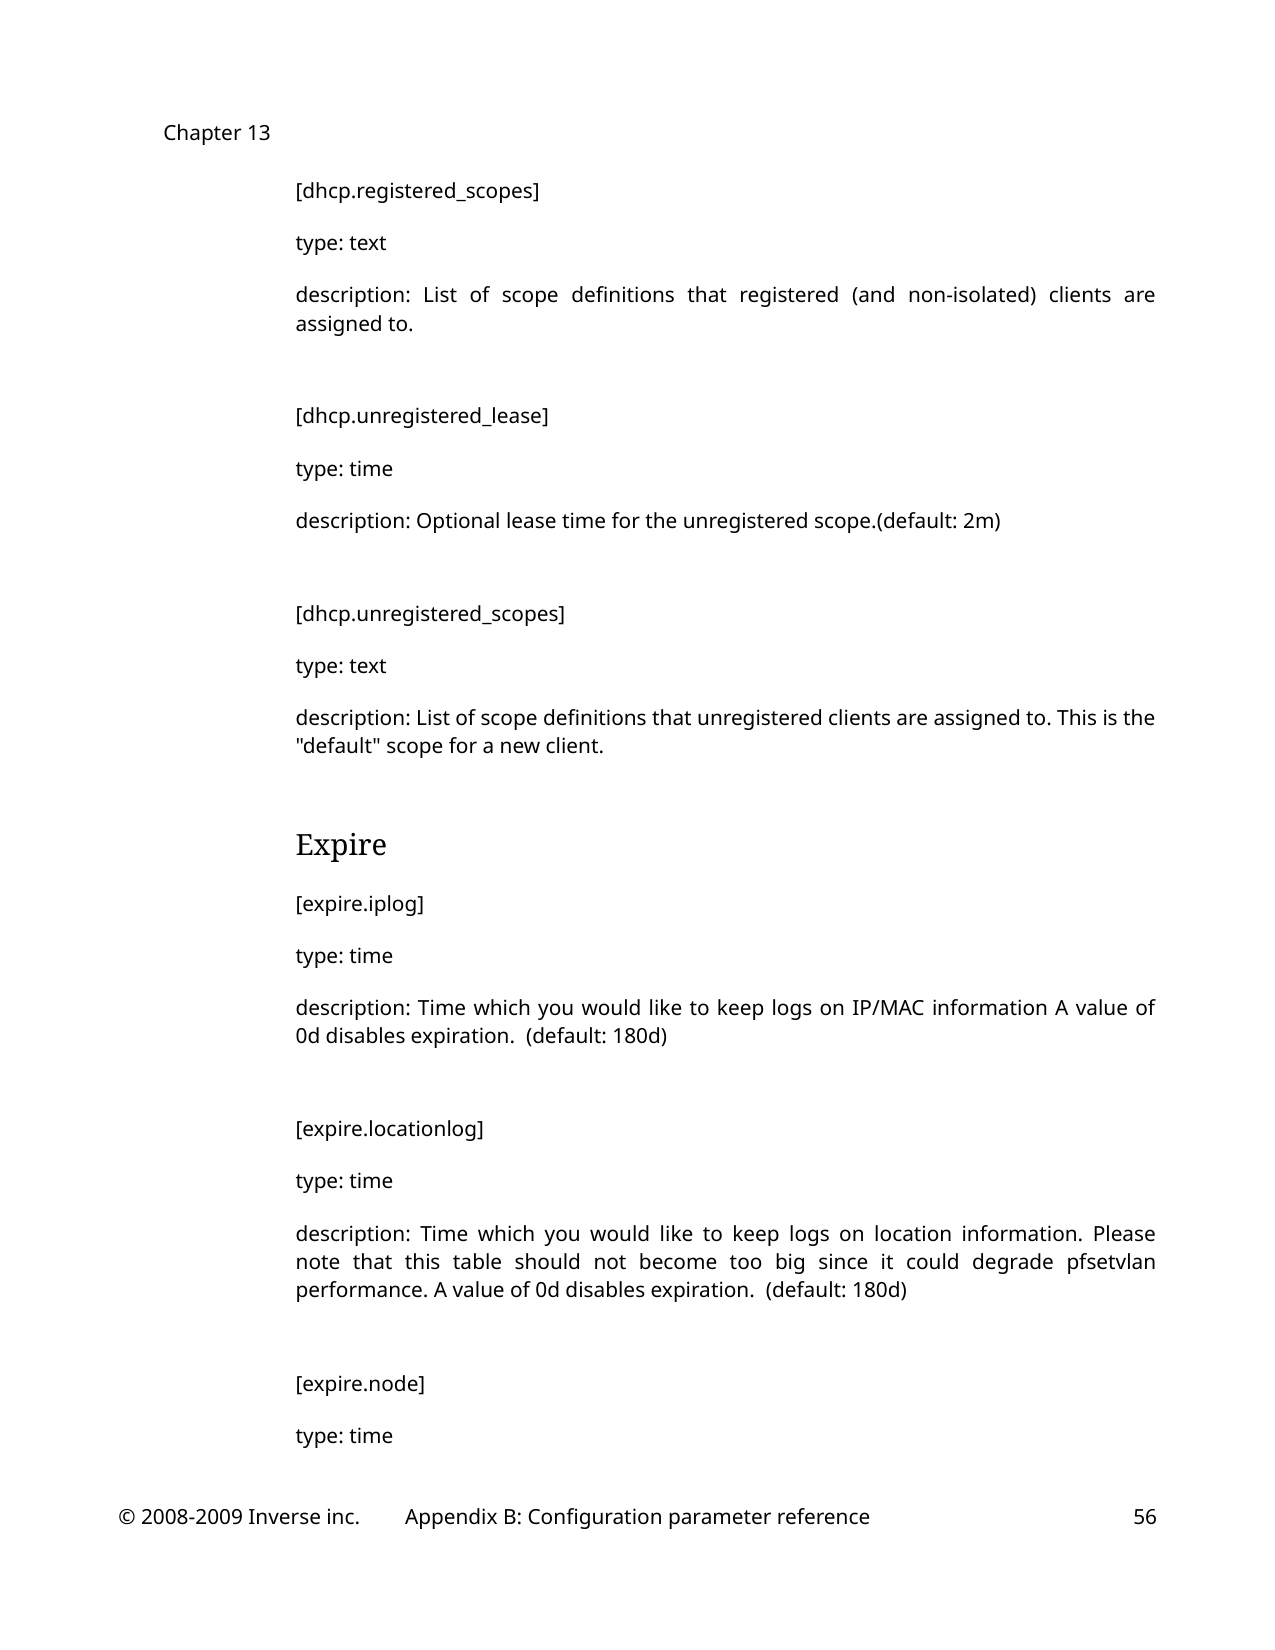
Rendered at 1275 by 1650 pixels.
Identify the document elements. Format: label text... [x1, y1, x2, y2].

text description: Time which you would like to keep logs on location information. Please note that this table should not become too big since it could degrade pfsetvlan performance. A value of 0d disables expiration. (default: 180d) [295, 1219, 1157, 1304]
text type: time [295, 1421, 1157, 1449]
text type: time [295, 454, 1157, 482]
text description: Time which you would like to keep logs on IP/MAC information A value of 0d disables expiration. (default: 180d) [295, 993, 1157, 1050]
text [expire.iplog] [295, 889, 1157, 917]
text [dhcp.unregistered_scopes] [295, 599, 1157, 627]
text description: List of scope definitions that unregistered clients are assigned to. This is the "default" scope for a new client. [295, 703, 1157, 760]
text [expire.node] [295, 1369, 1157, 1397]
text description: List of scope definitions that registered (and non-isolated) clients are assigned to. [295, 280, 1157, 337]
text type: text [295, 651, 1157, 679]
text description: Optional lease time for the unregistered scope.(default: 2m) [295, 506, 1157, 534]
text [dhcp.registered_scopes] [295, 176, 1157, 204]
text type: time [295, 1167, 1157, 1195]
subtitle Expire [295, 824, 1157, 864]
text [dhcp.unregistered_lease] [295, 402, 1157, 430]
text type: text [295, 228, 1157, 257]
text type: time [295, 941, 1157, 969]
text [expire.locationlog] [295, 1114, 1157, 1143]
